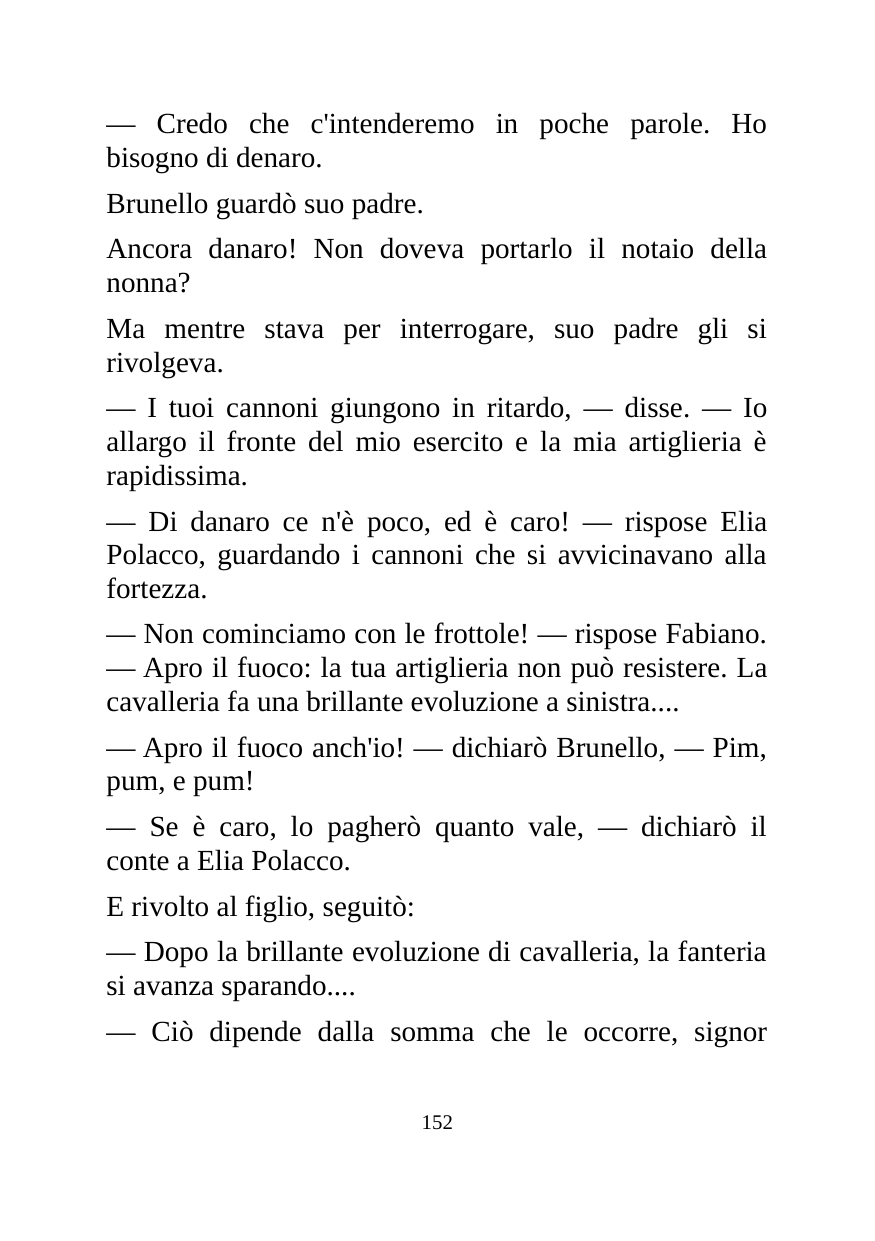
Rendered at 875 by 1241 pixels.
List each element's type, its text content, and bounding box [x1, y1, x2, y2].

text — Non cominciamo con le frottole! — rispose Fabiano. — Apro il fuoco: la tua artiglieria non può resistere. La cavalleria fa una brillante evoluzione a sinistra.... [106, 617, 768, 717]
text — Apro il fuoco anch'io! — dichiarò Brunello, — Pim, pum, e pum! [106, 730, 768, 797]
text — Dopo la brillante evoluzione di cavalleria, la fanteria si avanza sparando.... [106, 934, 768, 1002]
text E rivolto al figlio, seguitò: [106, 889, 768, 922]
text — Se è caro, lo pagherò quanto vale, — dichiarò il conte a Elia Polacco. [106, 809, 768, 876]
text Brunello guardò suo padre. [106, 186, 768, 219]
text — Ciò dipende dalla somma che le occorre, signor [106, 1014, 768, 1048]
text Ancora danaro! Non doveva portarlo il notaio della nonna? [106, 232, 768, 299]
text — Di danaro ce n'è poco, ed è caro! — rispose Elia Polacco, guardando i cannoni che si avvicinavano alla fortezza. [106, 504, 768, 604]
text — I tuoi cannoni giungono in ritardo, — disse. — Io allargo il fronte del mio esercito e la mia artiglieria è rapidissima. [106, 391, 768, 491]
text — Credo che c'intenderemo in poche parole. Ho bisogno di denaro. [106, 106, 768, 173]
text Ma mentre stava per interrogare, suo padre gli si rivolgeva. [106, 311, 768, 378]
